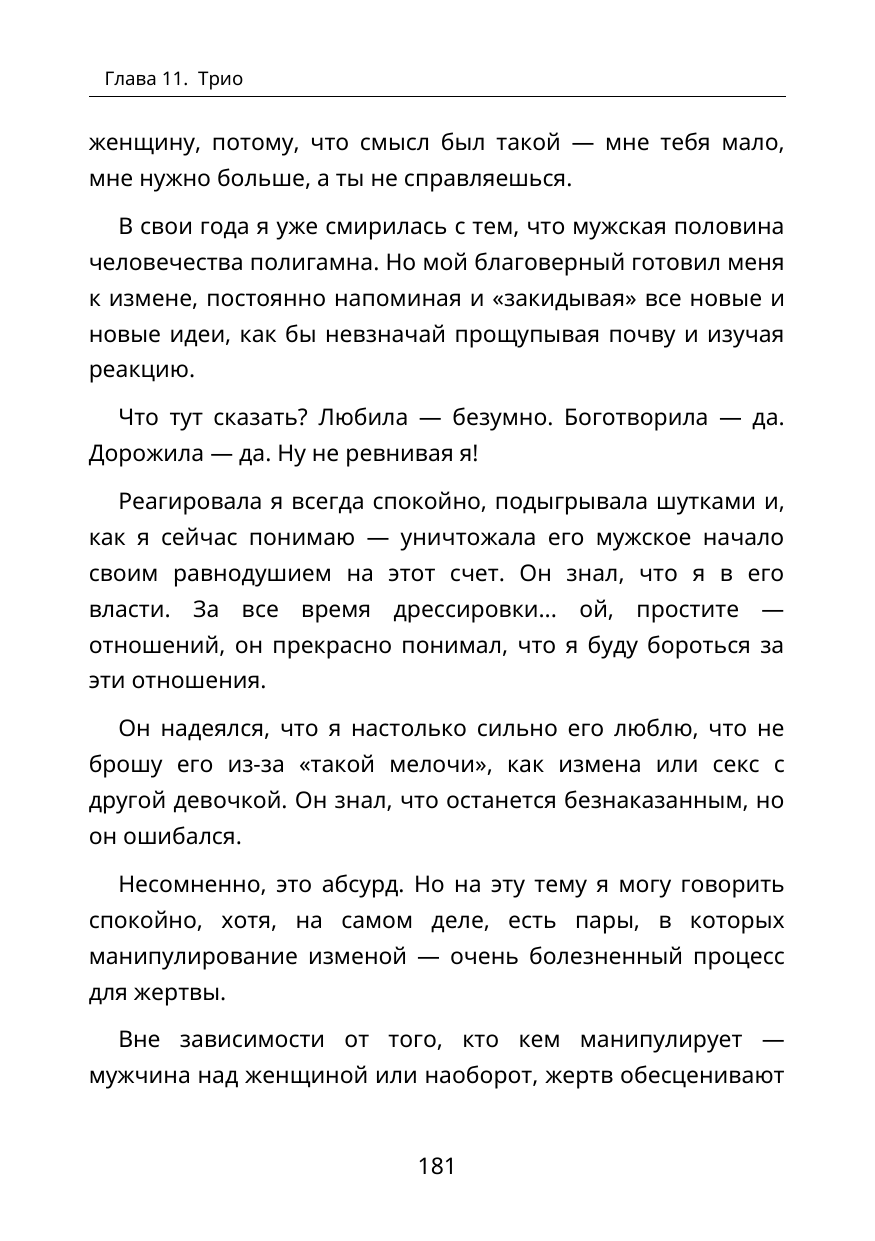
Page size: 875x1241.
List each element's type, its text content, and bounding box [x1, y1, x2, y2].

text Реагировала я всегда спокойно, подыгрывала шутками и, как я сейчас понимаю — уничтожала его мужское начало своим равнодушием на этот счет. Он знал, что я в его власти. За все время дрессировки... ой, простите — отношений, он прекрасно понимал, что я буду бороться за эти отношения. [88, 485, 786, 696]
text Вне зависимости от того, кто кем манипулирует — мужчина над женщиной или наоборот, жертв обесценивают [88, 1023, 786, 1090]
text женщину, потому, что смысл был такой — мне тебя мало, мне нужно больше, а ты не справляешься. [88, 126, 786, 193]
text Что тут сказать? Любила — безумно. Боготворила — да. Дорожила — да. Ну не ревнивая я! [88, 401, 786, 468]
text Он надеялся, что я настолько сильно его люблю, что не брошу его из-за «такой мелочи», как измена или секс с другой девочкой. Он знал, что останется безнаказанным, но он ошибался. [88, 712, 786, 851]
text В свои года я уже смирилась с тем, что мужская половина человечества полигамна. Но мой благоверный готовил меня к измене, постоянно напоминая и «закидывая» все новые и новые идеи, как бы невзначай прощупывая почву и изучая реакцию. [88, 210, 786, 385]
text Несомненно, это абсурд. Но на эту тему я могу говорить спокойно, хотя, на самом деле, есть пары, в которых манипулирование изменой — очень болезненный процесс для жертвы. [88, 868, 786, 1007]
